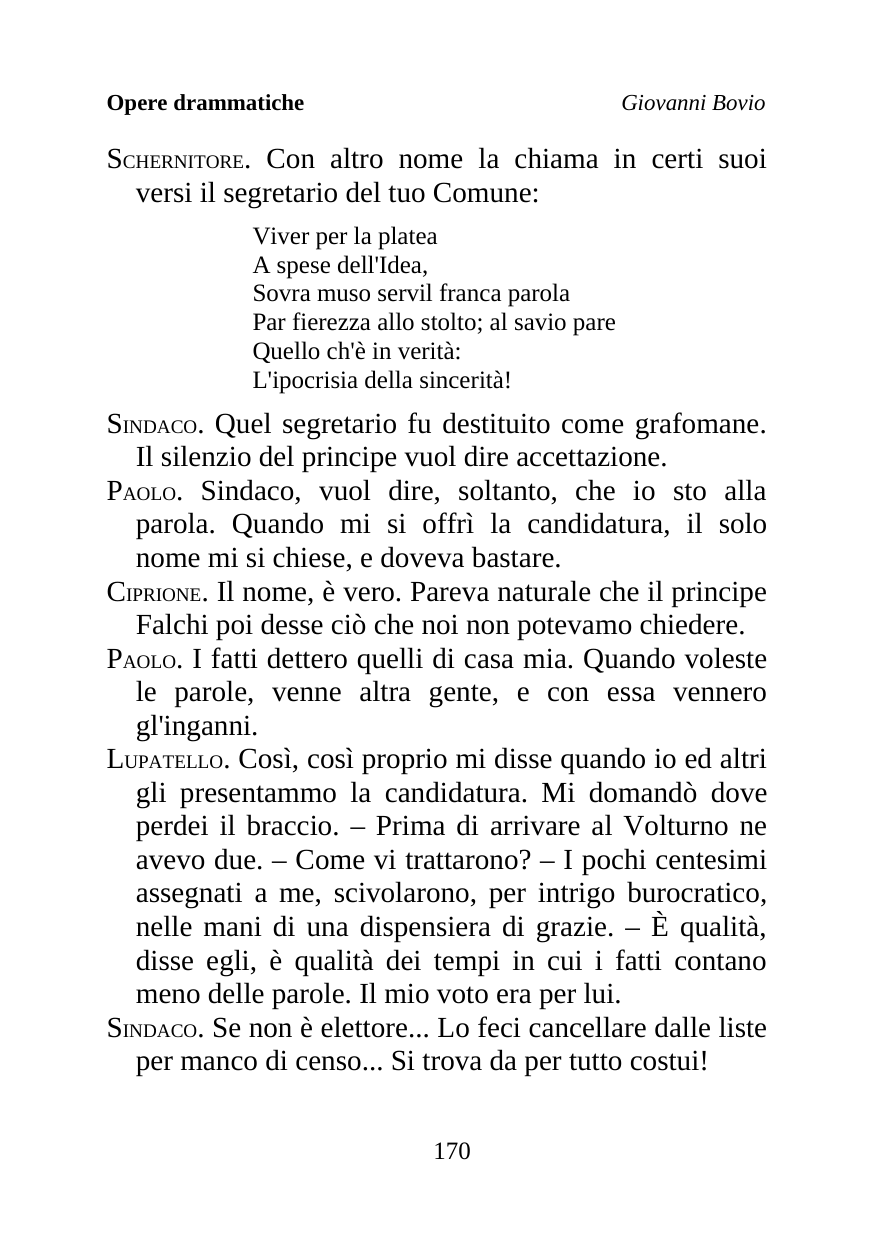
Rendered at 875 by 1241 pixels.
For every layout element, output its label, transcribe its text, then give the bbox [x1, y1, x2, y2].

text Paolo. I fatti dettero quelli di casa mia. Quando voleste le parole, venne altra gente, e con essa vennero gl'inganni. [106, 641, 768, 741]
text Lupatello. Così, così proprio mi disse quando io ed altri gli presentammo la candidatura. Mi domandò dove perdei il braccio. – Prima di arrivare al Volturno ne avevo due. – Come vi trattarono? – I pochi centesimi assegnati a me, scivolarono, per intrigo burocratico, nelle mani di una dispensiera di grazie. – È qualità, disse egli, è qualità dei tempi in cui i fatti contano meno delle parole. Il mio voto era per lui. [106, 741, 768, 1010]
text Sindaco. Quel segretario fu destituito come grafomane. Il silenzio del principe vuol dire accettazione. [106, 406, 768, 473]
text Paolo. Sindaco, vuol dire, soltanto, che io sto alla parola. Quando mi si offrì la candidatura, il solo nome mi si chiese, e doveva bastare. [106, 473, 768, 574]
text Viver per la platea A spese dell'Idea, Sovra muso servil franca parola Par fierezza allo stolto; al savio pare Quello ch'è in verità: L'ipocrisia della sincerità! [252, 221, 768, 393]
text Ciprione. Il nome, è vero. Pareva naturale che il principe Falchi poi desse ciò che noi non potevamo chiedere. [106, 574, 768, 641]
text Sindaco. Se non è elettore... Lo feci cancellare dalle liste per manco di censo... Si trova da per tutto costui! [106, 1010, 768, 1077]
text Schernitore. Con altro nome la chiama in certi suoi versi il segretario del tuo Comune: [106, 141, 768, 208]
